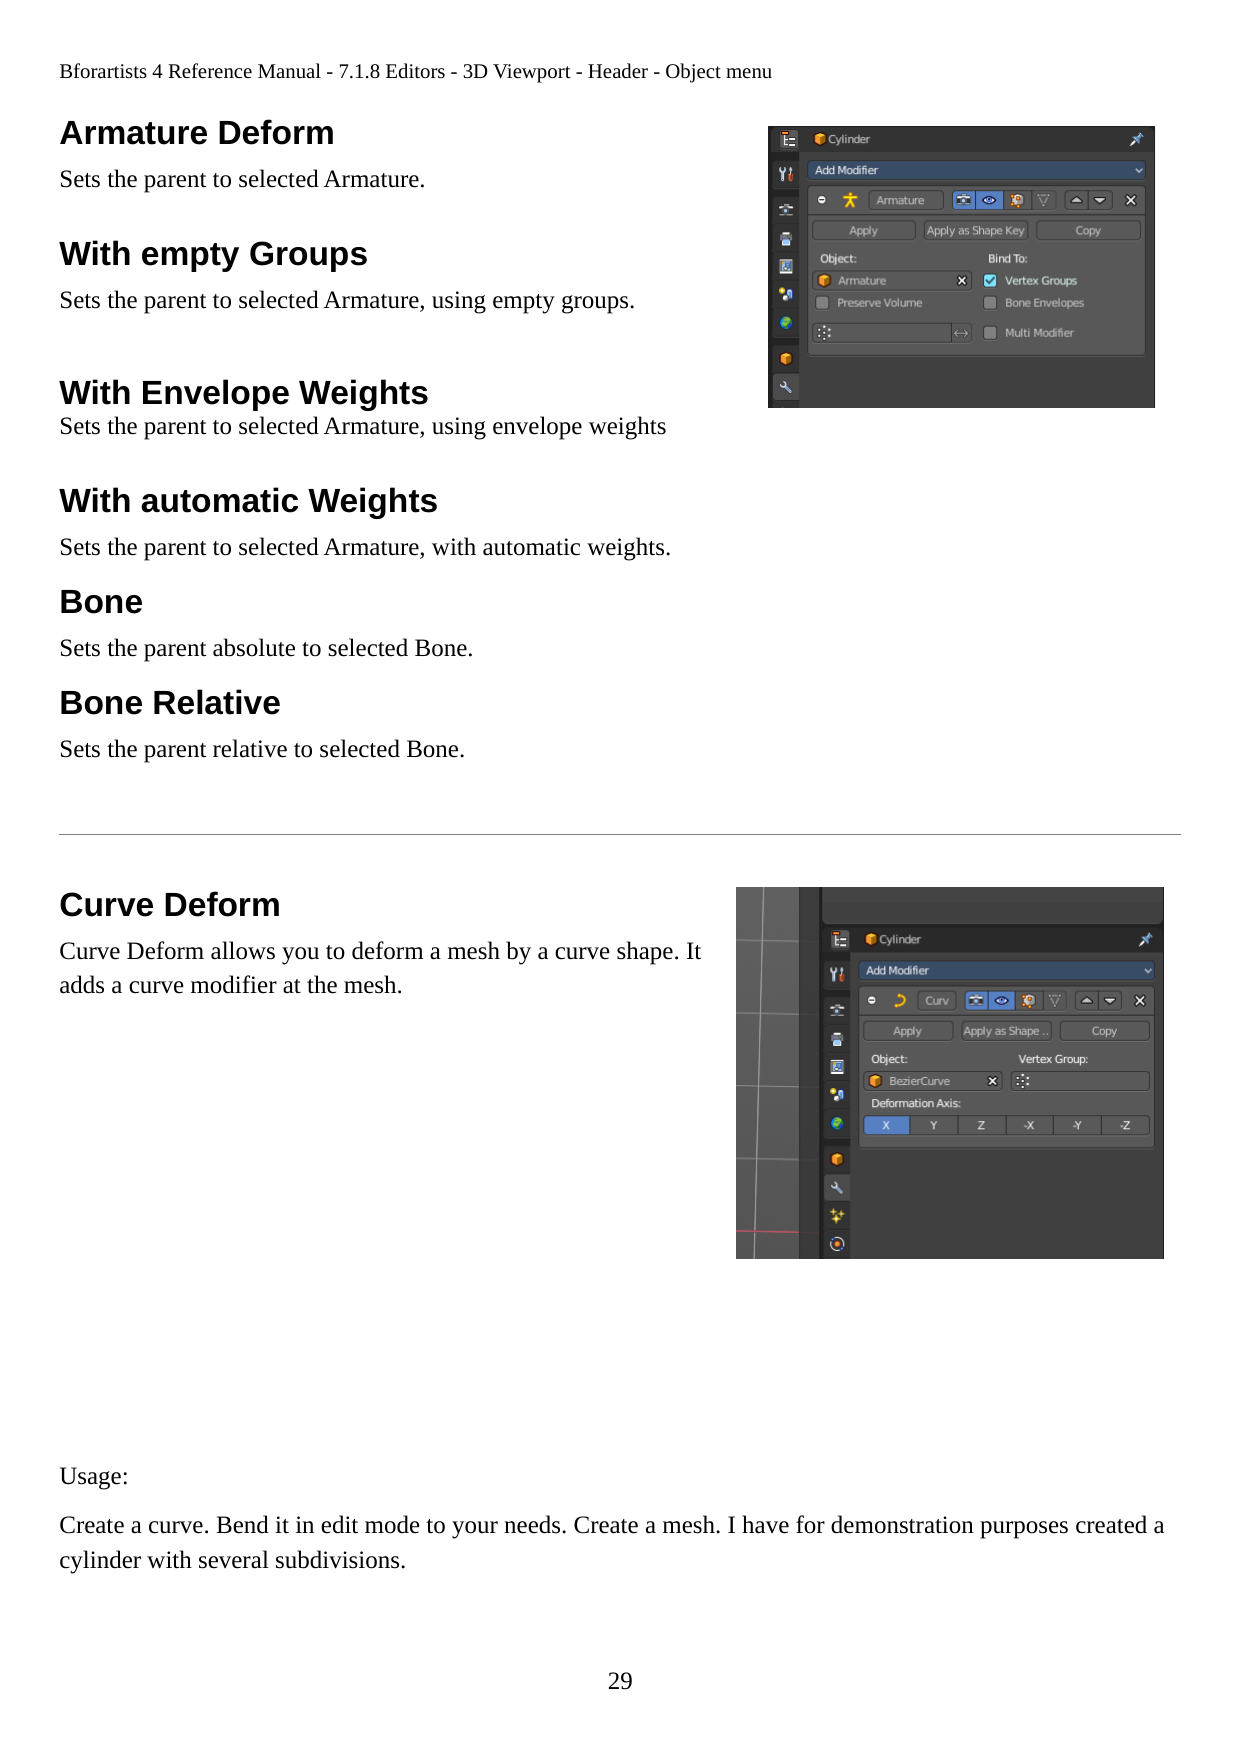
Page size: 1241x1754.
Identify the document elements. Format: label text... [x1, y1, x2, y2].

subtitle Armature Deform [59, 113, 1181, 151]
text Sets the parent absolute to selected Bone. [59, 633, 1181, 662]
picture [768, 126, 1156, 408]
subtitle [1156, 234, 1181, 272]
text Sets the parent to selected Armature, with automatic weights. [59, 532, 1181, 561]
subtitle Bone Relative [59, 682, 1181, 721]
text Usage: [59, 1461, 1181, 1490]
text Create a curve. Bend it in edit mode to your needs. Create a mesh. I have for demonstration purposes created a cylinder with several subdivisions. [59, 1510, 1181, 1573]
subtitle Curve Deform [59, 885, 1181, 923]
text Sets the parent relative to selected Bone. [59, 734, 1181, 762]
subtitle With empty Groups [59, 234, 768, 272]
text Sets the parent to selected Armature. [59, 164, 768, 192]
subtitle Bone [59, 582, 1181, 620]
text Curve Deform allows you to deform a mesh by a curve shape. It adds a curve modifier at the mesh. [59, 936, 736, 999]
text With Envelope Weights [59, 372, 1181, 411]
text Sets the parent to selected Armature, using empty groups. [59, 285, 768, 313]
text Sets the parent to selected Armature, using envelope weights [59, 411, 1181, 440]
picture [736, 887, 1164, 1259]
subtitle With automatic Weights [59, 481, 1181, 520]
